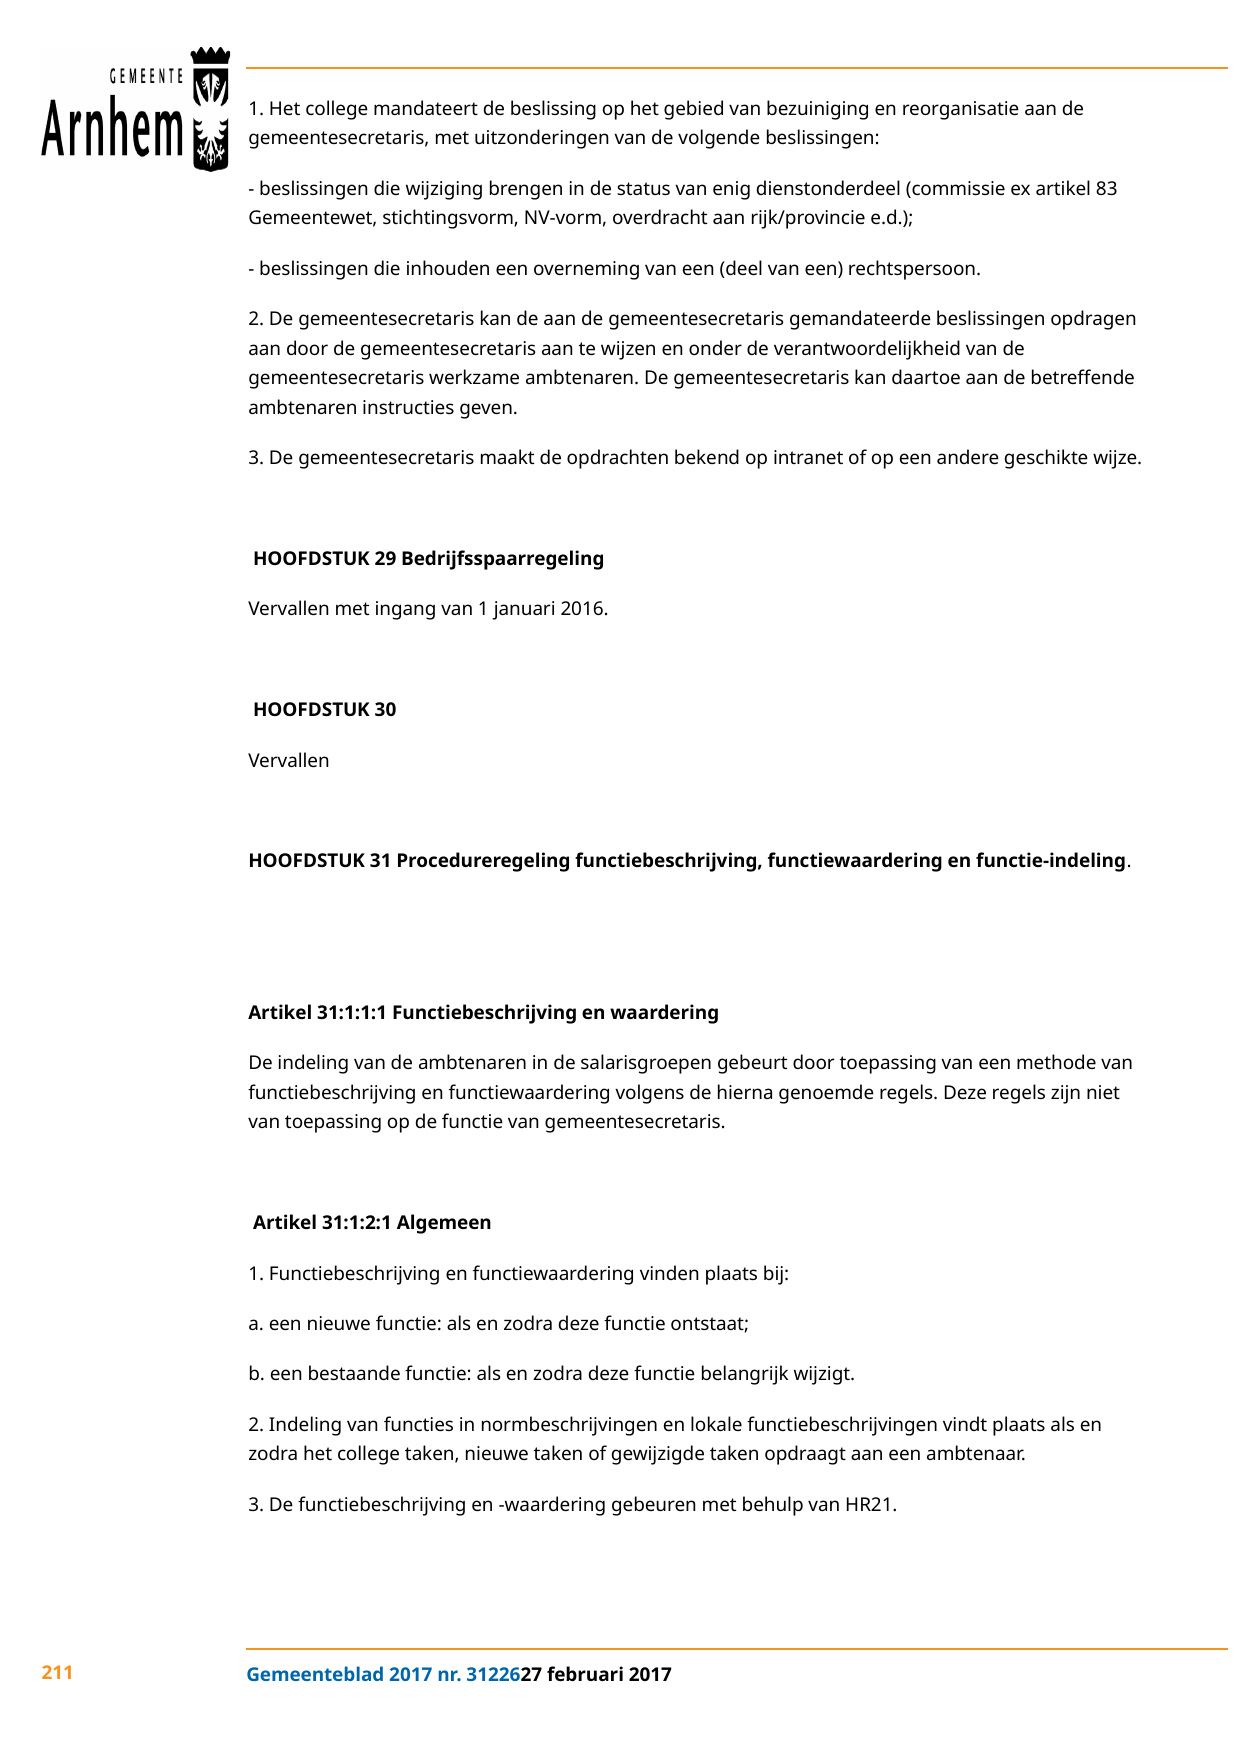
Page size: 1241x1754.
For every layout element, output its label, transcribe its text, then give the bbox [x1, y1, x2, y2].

text HOOFDSTUK 30 [248, 696, 1152, 722]
text a. een nieuwe functie: als en zodra deze functie ontstaat; [248, 1310, 1152, 1336]
text 1. Het college mandateert de beslissing op het gebied van bezuiniging en reorganisatie aan de gemeentesecretaris, met uitzonderingen van de volgende beslissingen: [248, 95, 1152, 150]
text Vervallen met ingang van 1 januari 2016. [248, 596, 1152, 621]
text Artikel 31:1:2:1 Algemeen [248, 1209, 1152, 1235]
text Vervallen [248, 747, 1152, 773]
text HOOFDSTUK 31 Procedureregeling functiebeschrijving, functiewaardering en functie-indeling. [248, 848, 1152, 873]
text 2. Indeling van functies in normbeschrijvingen en lokale functiebeschrijvingen vindt plaats als en zodra het college taken, nieuwe taken of gewijzigde taken opdraagt aan een ambtenaar. [248, 1411, 1152, 1466]
text 2. De gemeentesecretaris kan de aan de gemeentesecretaris gemandateerde beslissingen opdragen aan door de gemeentesecretaris aan te wijzen en onder de verantwoordelijkheid van de gemeentesecretaris werkzame ambtenaren. De gemeentesecretaris kan daartoe aan de betreffende ambtenaren instructies geven. [248, 305, 1152, 420]
picture [41, 47, 231, 172]
text HOOFDSTUK 29 Bedrijfsspaarregeling [248, 545, 1152, 571]
text 3. De gemeentesecretaris maakt de opdrachten bekend op intranet of op een andere geschikte wijze. [248, 444, 1152, 470]
text - beslissingen die wijziging brengen in de status van enig dienstonderdeel (commissie ex artikel 83 Gemeentewet, stichtingsvorm, NV-vorm, overdracht aan rijk/provincie e.d.); [248, 175, 1152, 230]
text 1. Functiebeschrijving en functiewaardering vinden plaats bij: [248, 1260, 1152, 1286]
text 3. De functiebeschrijving en -waardering gebeuren met behulp van HR21. [248, 1491, 1152, 1517]
text - beslissingen die inhouden een overneming van een (deel van een) rechtspersoon. [248, 255, 1152, 281]
text De indeling van de ambtenaren in de salarisgroepen gebeurt door toepassing van een methode van functiebeschrijving en functiewaardering volgens de hierna genoemde regels. Deze regels zijn niet van toepassing op de functie van gemeentesecretaris. [248, 1049, 1152, 1134]
text Artikel 31:1:1:1 Functiebeschrijving en waardering [248, 999, 1152, 1025]
text b. een bestaande functie: als en zodra deze functie belangrijk wijzigt. [248, 1361, 1152, 1386]
